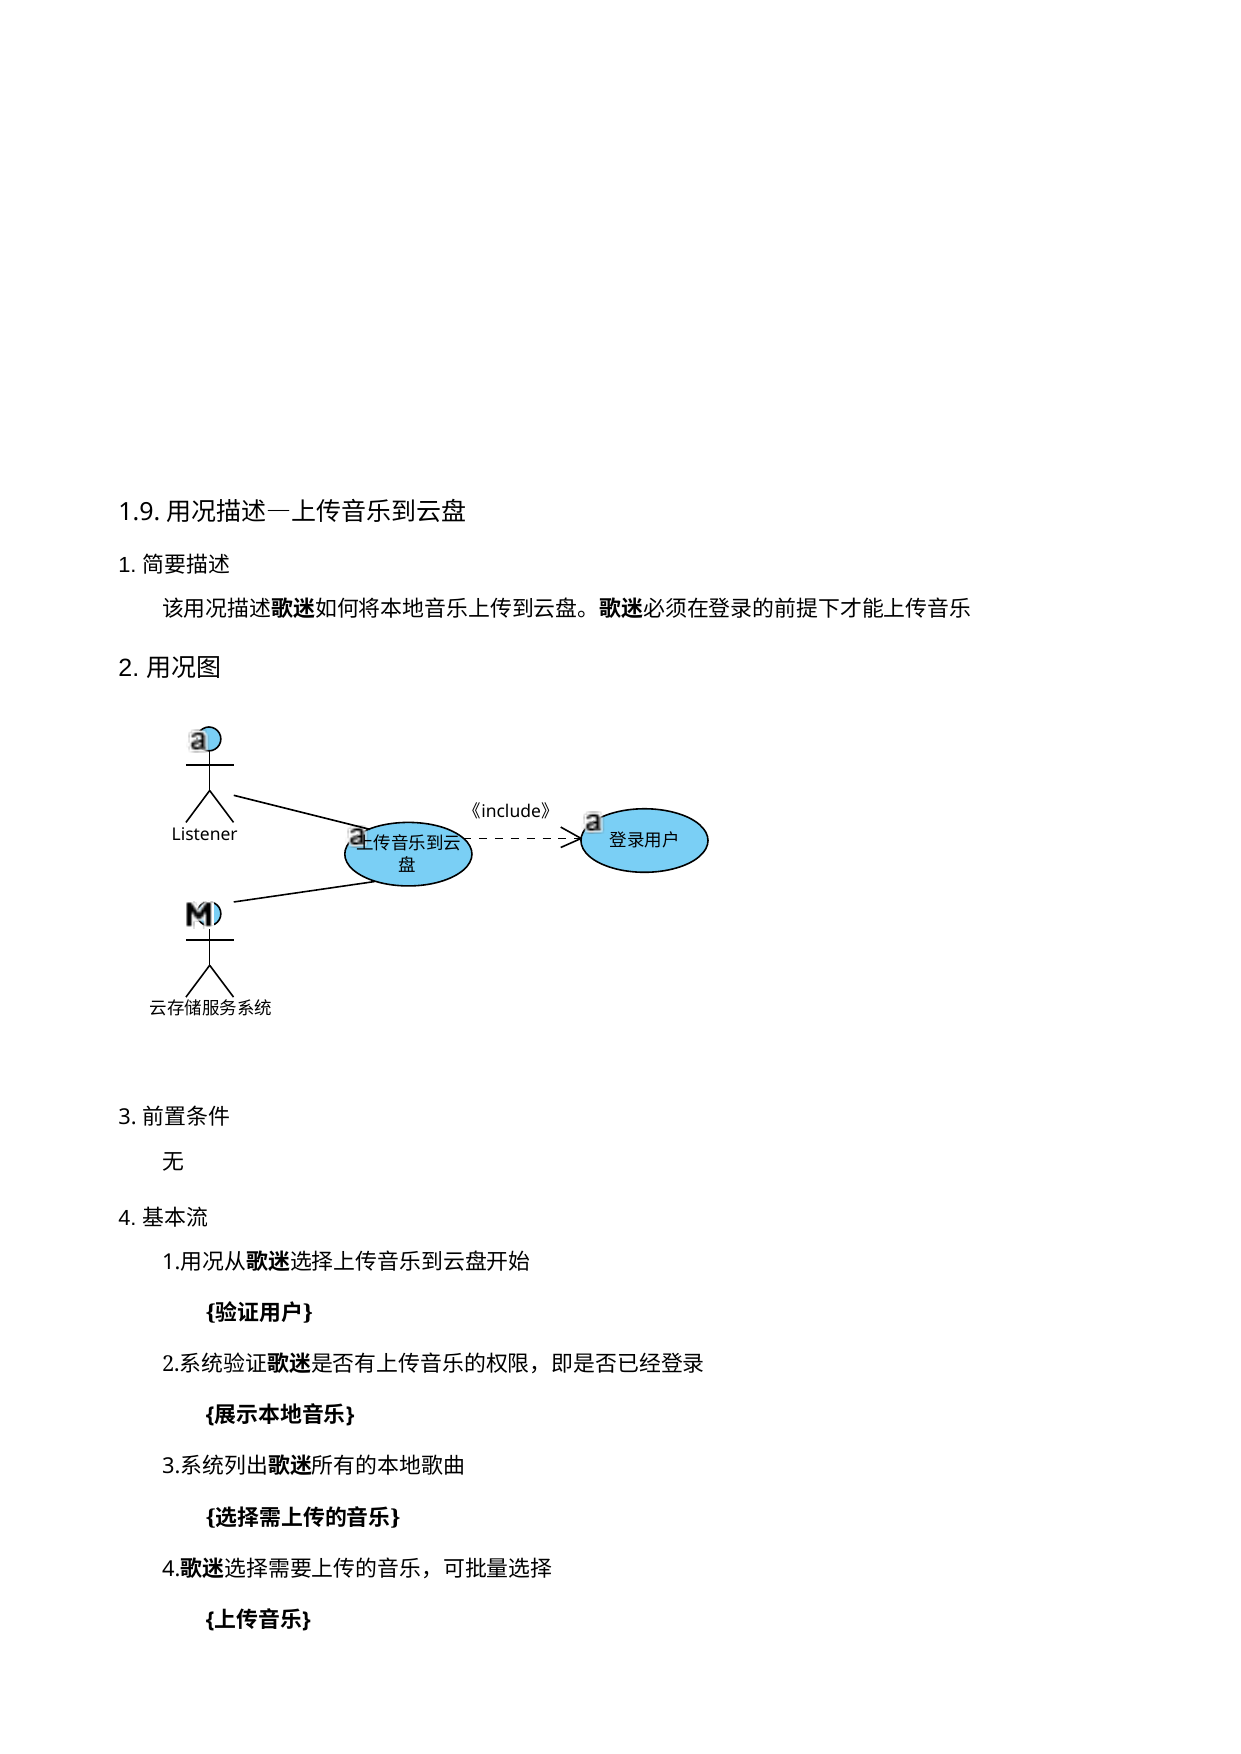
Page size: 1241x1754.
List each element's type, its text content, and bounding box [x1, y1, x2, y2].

text 该用况描述歌迷如何将本地音乐上传到云盘。歌迷必须在登录的前提下才能上传音乐 [118, 591, 1122, 623]
text {上传音乐} [118, 1602, 1122, 1633]
subtitle 简要描述 [118, 547, 1122, 578]
subtitle 用况描述—上传音乐到云盘 [118, 491, 1122, 528]
text {展示本地音乐} [118, 1397, 1122, 1429]
text 2.系统验证歌迷是否有上传音乐的权限，即是否已经登录 [118, 1346, 1122, 1378]
subtitle 前置条件 [118, 1099, 1122, 1131]
subtitle 用况图 [118, 647, 1122, 683]
text 4.歌迷选择需要上传的音乐，可批量选择 [118, 1551, 1122, 1582]
text 无 [118, 1144, 1122, 1175]
text 1.用况从歌迷选择上传音乐到云盘开始 [118, 1244, 1122, 1276]
subtitle 基本流 [118, 1200, 1122, 1232]
text {验证用户} [118, 1295, 1122, 1327]
text 3.系统列出歌迷所有的本地歌曲 [118, 1448, 1122, 1480]
text {选择需上传的音乐} [118, 1499, 1122, 1531]
